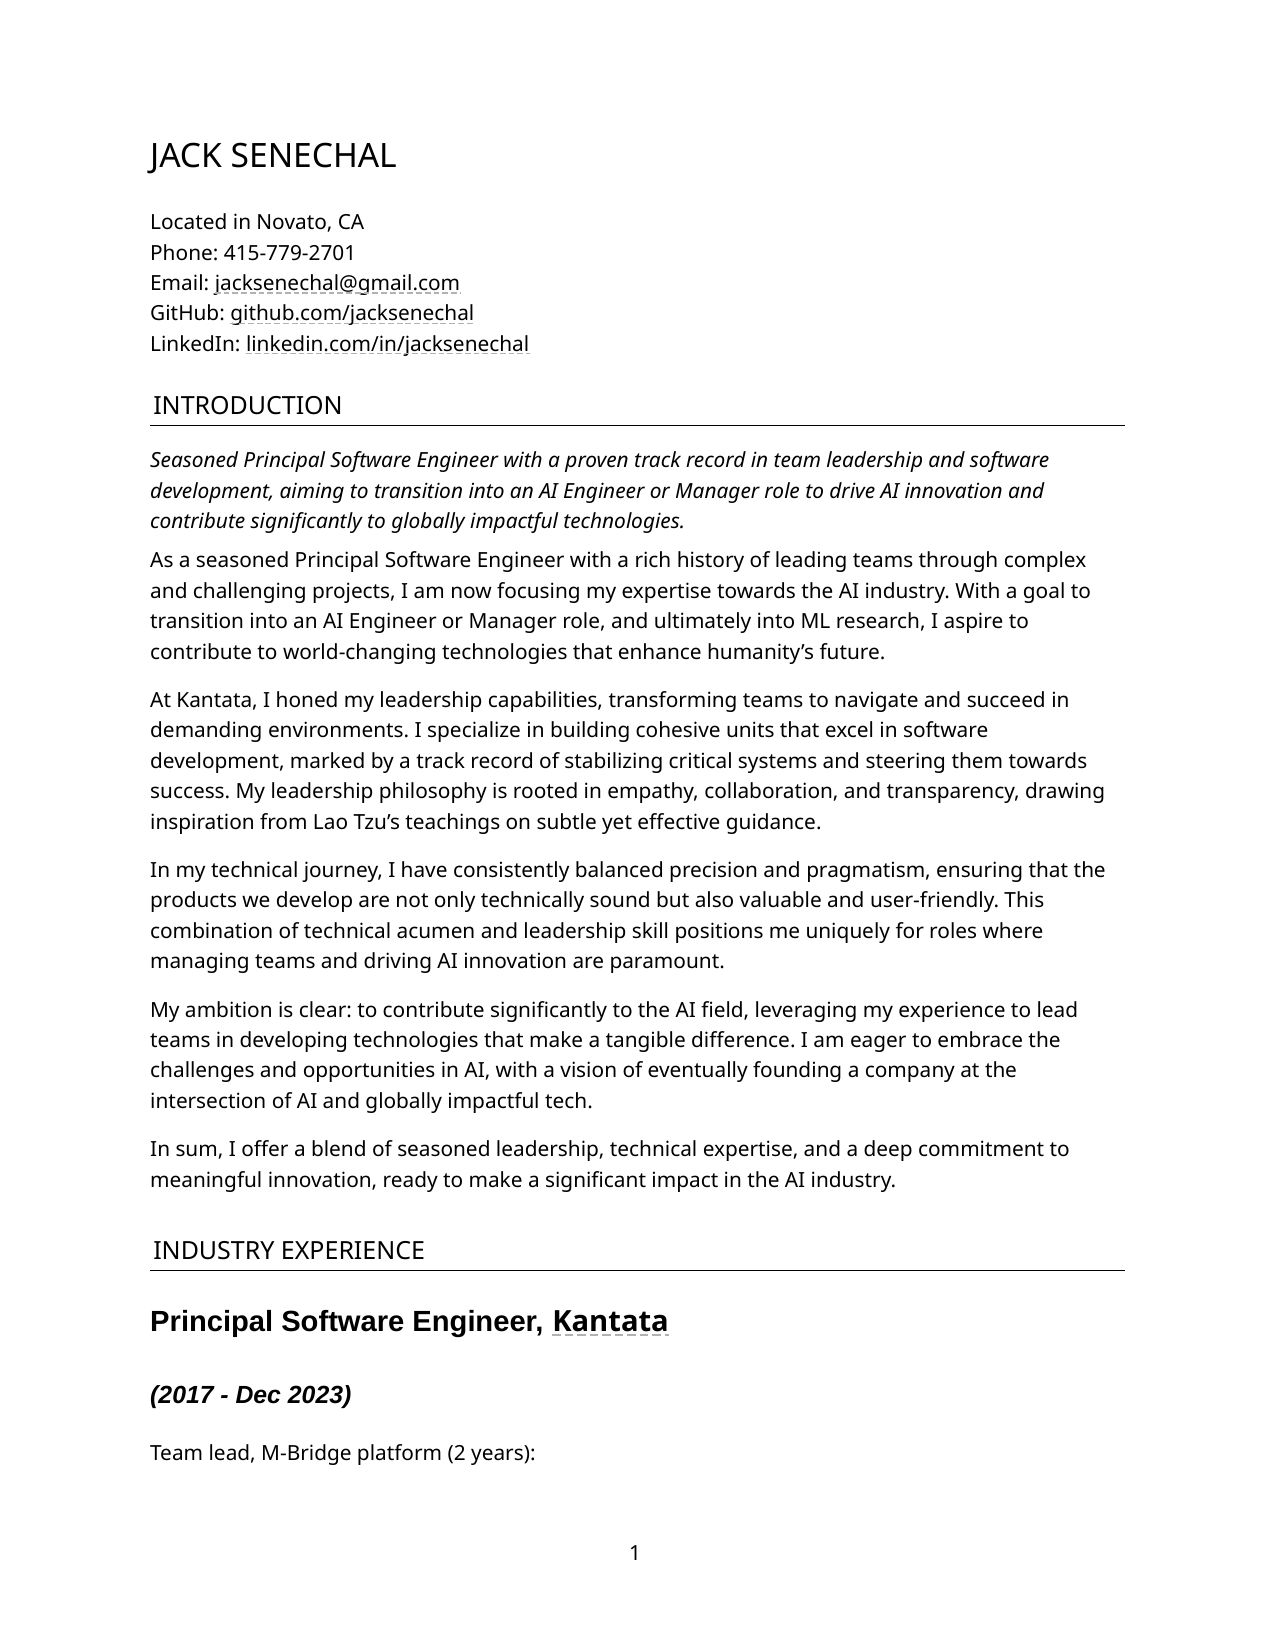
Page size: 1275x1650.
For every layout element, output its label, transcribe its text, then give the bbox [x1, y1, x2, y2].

text In sum, I offer a blend of seasoned leadership, technical expertise, and a deep commitment to meaningful innovation, ready to make a significant impact in the AI industry. [150, 1134, 1125, 1193]
text My ambition is clear: to contribute significantly to the AI field, leveraging my experience to lead teams in developing technologies that make a tangible difference. I am eager to embrace the challenges and opportunities in AI, with a vision of eventually founding a company at the intersection of AI and globally impactful tech. [150, 995, 1125, 1114]
subtitle Principal Software Engineer, Kantata [150, 1300, 1125, 1340]
text Seasoned Principal Software Engineer with a proven track record in team leadership and software development, aiming to transition into an AI Engineer or Manager role to drive AI innovation and contribute significantly to globally impactful technologies. [150, 445, 1125, 535]
subtitle Jack Senechal [150, 131, 1125, 177]
subtitle Industry Experience [150, 1230, 1125, 1270]
subtitle Introduction [150, 385, 1125, 425]
text Located in Novato, CA Phone: 415-779-2701 Email: jacksenechal@gmail.com GitHub: github.com/jacksenechal LinkedIn: linkedin.com/in/jacksenechal [150, 207, 1125, 357]
text As a seasoned Principal Software Engineer with a rich history of leading teams through complex and challenging projects, I am now focusing my expertise towards the AI industry. With a goal to transition into an AI Engineer or Manager role, and ultimately into ML research, I aspire to contribute to world-changing technologies that enhance humanity’s future. [150, 546, 1125, 665]
subtitle (2017 - Dec 2023) [150, 1380, 1125, 1409]
text At Kantata, I honed my leadership capabilities, transforming teams to navigate and succeed in demanding environments. I specialize in building cohesive units that excel in software development, marked by a track record of stabilizing critical systems and steering them towards success. My leadership philosophy is rooted in empathy, collaboration, and transparency, drawing inspiration from Lao Tzu’s teachings on subtle yet effective guidance. [150, 685, 1125, 835]
text Team lead, M-Bridge platform (2 years): [150, 1438, 1125, 1467]
text In my technical journey, I have consistently balanced precision and pragmatism, ensuring that the products we develop are not only technically sound but also valuable and user-friendly. This combination of technical acumen and leadership skill positions me uniquely for roles where managing teams and driving AI innovation are paramount. [150, 855, 1125, 975]
